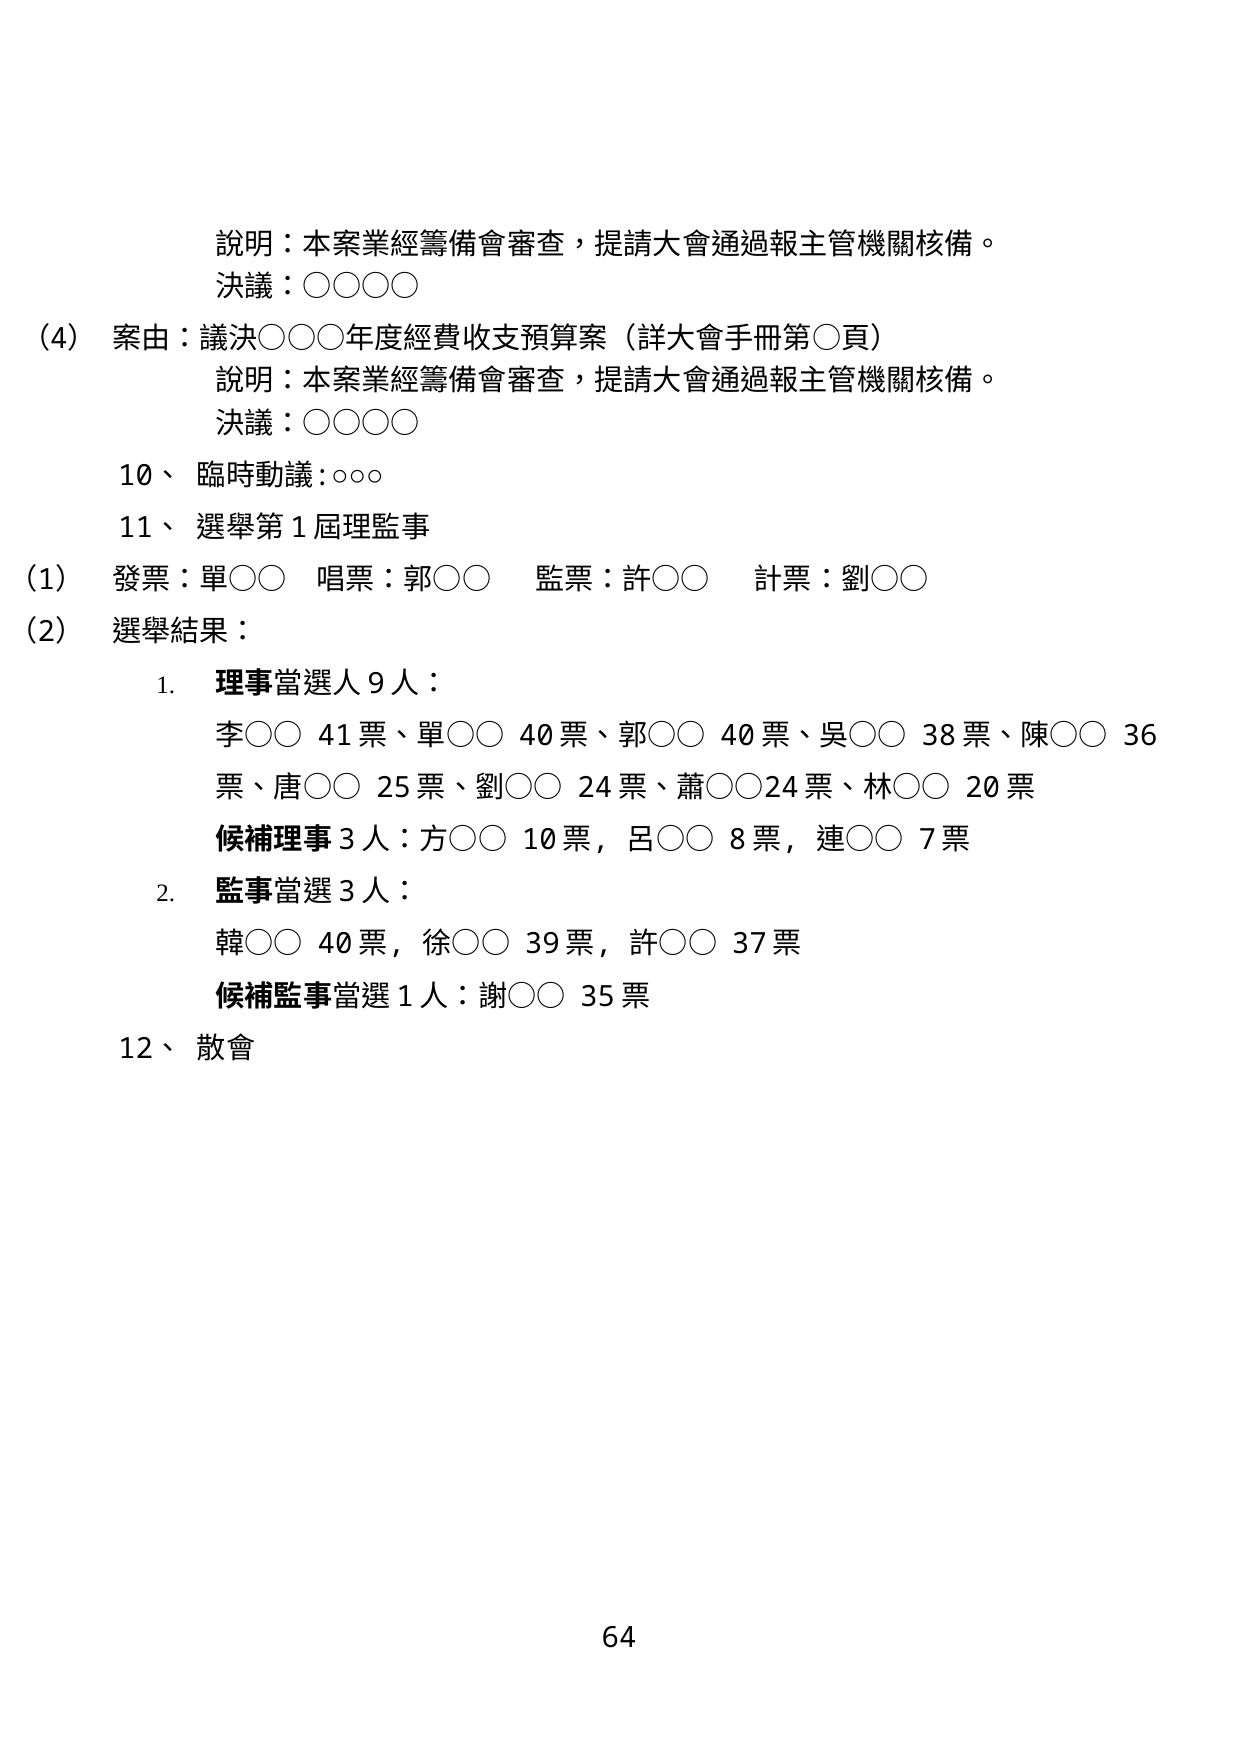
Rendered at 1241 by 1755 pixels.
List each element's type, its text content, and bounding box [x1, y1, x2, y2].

text 李○○ 41票、單○○ 40票、郭○○ 40票、吳○○ 38票、陳○○ 36票、唐○○ 25票、劉○○ 24票、蕭○○24票、林○○ 20票 [215, 702, 1164, 806]
list 理事當選人9人： [156, 650, 1164, 702]
list 發票：單○○ 唱票：郭○○ 監票：許○○ 計票：劉○○ [8, 546, 1164, 598]
text 說明：本案業經籌備會審查，提請大會通過報主管機關核備。 [112, 357, 1164, 399]
list 選舉結果： [8, 598, 1164, 650]
list 散會 [118, 1014, 1164, 1067]
text 決議：○○○○ [112, 399, 1164, 442]
text 韓○○ 40票, 徐○○ 39票, 許○○ 37票 [215, 910, 1164, 962]
list 臨時動議:○○○ [118, 442, 1164, 494]
list 案由：議決○○○年度經費收支預算案（詳大會手冊第○頁） [21, 305, 1164, 357]
text 候補理事3人：方○○ 10票, 呂○○ 8票, 連○○ 7票 [215, 806, 1164, 858]
list 選舉第1屆理監事 [118, 494, 1164, 546]
text 決議：○○○○ [112, 263, 1164, 305]
list 監事當選3人： [156, 858, 1164, 910]
text 說明：本案業經籌備會審查，提請大會通過報主管機關核備。 [112, 220, 1164, 263]
text 候補監事當選1人：謝○○ 35票 [215, 962, 1164, 1014]
